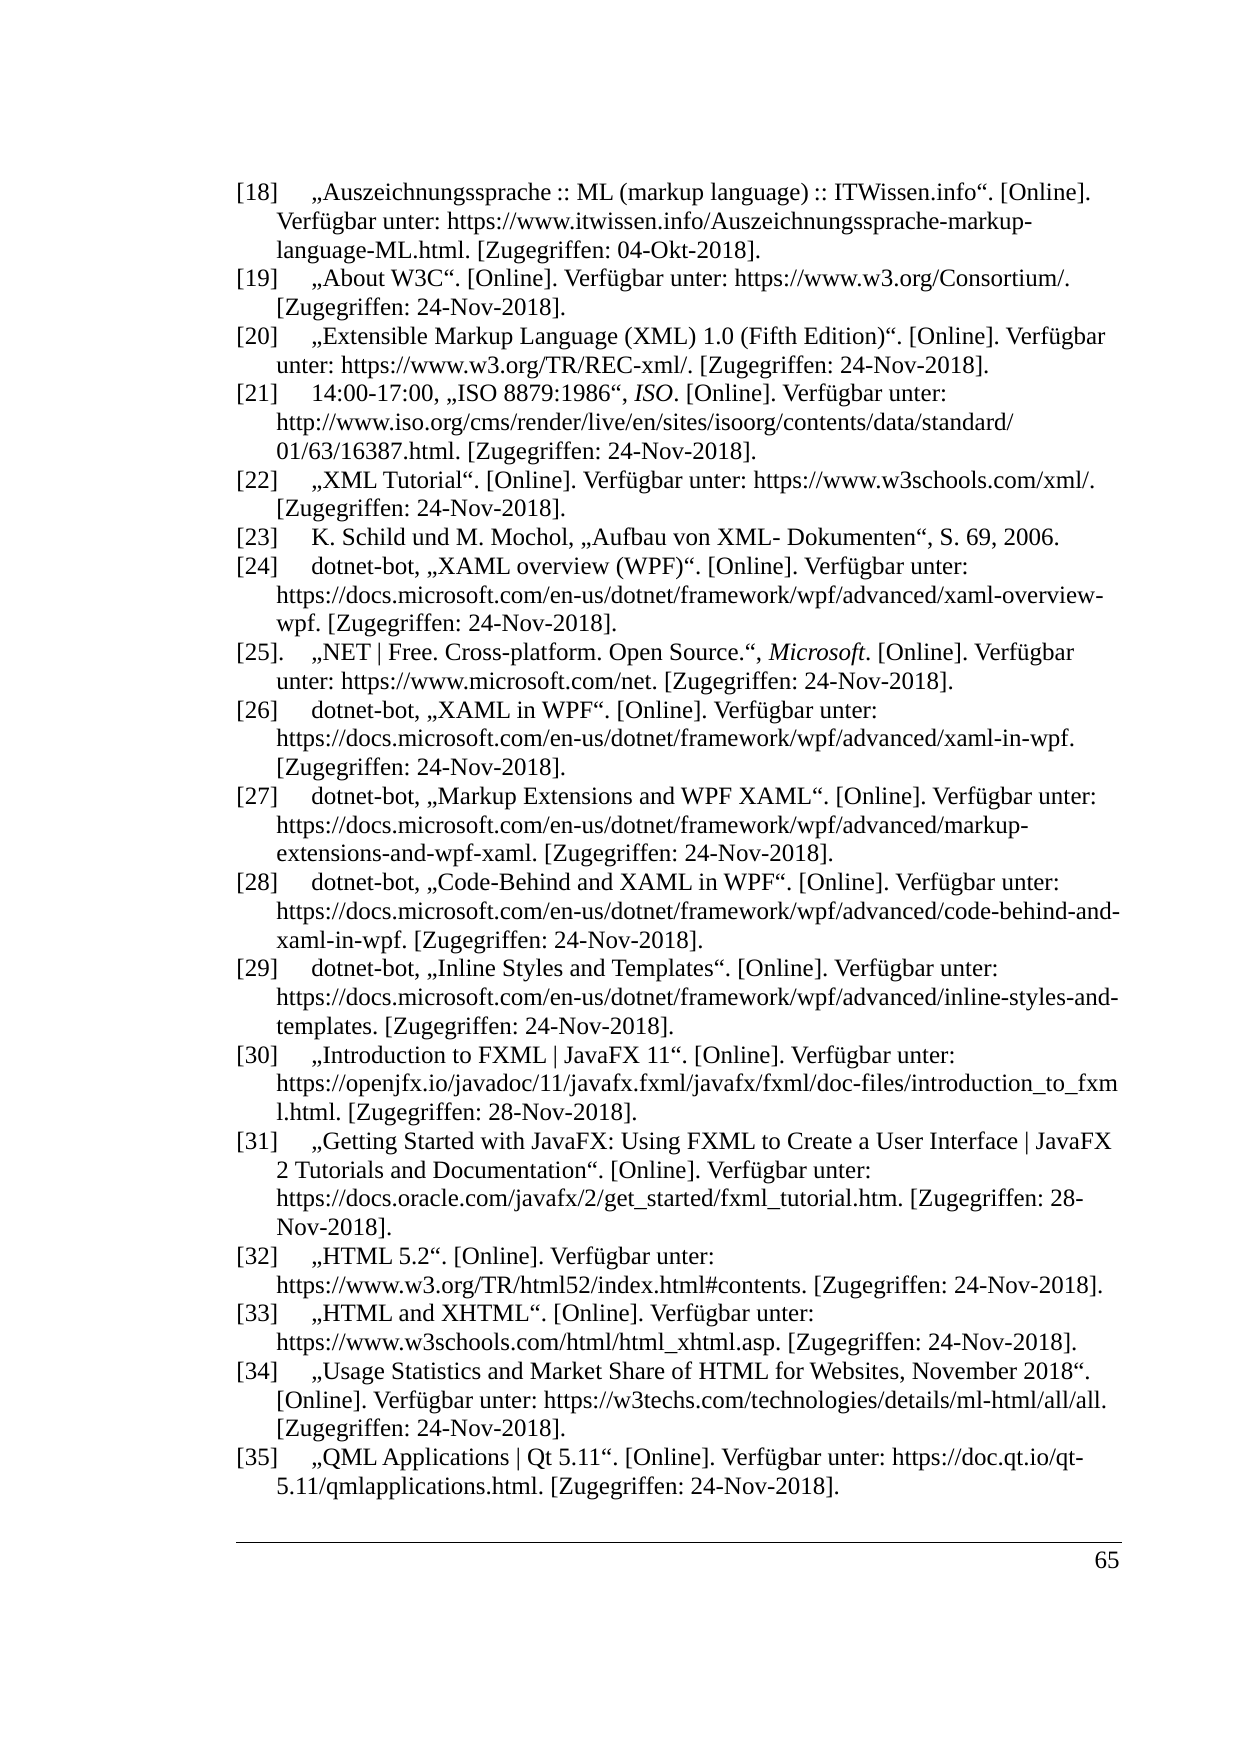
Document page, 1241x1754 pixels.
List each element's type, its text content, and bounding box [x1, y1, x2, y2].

text [31] „Getting Started with JavaFX: Using FXML to Create a User Interface | JavaFX 2 Tutorials and Documentation“. [Online]. Verfügbar unter: https://docs.oracle.com/javafx/2/get_started/fxml_tutorial.htm. [Zugegriffen: 28-Nov-2018]. [236, 1126, 1122, 1241]
text [28] dotnet-bot, „Code-Behind and XAML in WPF“. [Online]. Verfügbar unter: https://docs.microsoft.com/en-us/dotnet/framework/wpf/advanced/code-behind-and-xaml-in-wpf. [Zugegriffen: 24-Nov-2018]. [236, 867, 1122, 953]
text [21] 14:00-17:00, „ISO 8879:1986“, ISO. [Online]. Verfügbar unter: http://www.iso.org/cms/render/live/en/sites/isoorg/contents/data/standard/01/63/16387.html. [Zugegriffen: 24-Nov-2018]. [236, 378, 1122, 465]
text [30] „Introduction to FXML | JavaFX 11“. [Online]. Verfügbar unter: https://openjfx.io/javadoc/11/javafx.fxml/javafx/fxml/doc-files/introduction_to_fxml.html. [Zugegriffen: 28-Nov-2018]. [236, 1040, 1122, 1126]
text [32] „HTML 5.2“. [Online]. Verfügbar unter: https://www.w3.org/TR/html52/index.html#contents. [Zugegriffen: 24-Nov-2018]. [236, 1241, 1122, 1298]
text [25]. „NET | Free. Cross-platform. Open Source.“, Microsoft. [Online]. Verfügbar unter: https://www.microsoft.com/net. [Zugegriffen: 24-Nov-2018]. [236, 637, 1122, 695]
text [35] „QML Applications | Qt 5.11“. [Online]. Verfügbar unter: https://doc.qt.io/qt-5.11/qmlapplications.html. [Zugegriffen: 24-Nov-2018]. [236, 1442, 1122, 1500]
text [33] „HTML and XHTML“. [Online]. Verfügbar unter: https://www.w3schools.com/html/html_xhtml.asp. [Zugegriffen: 24-Nov-2018]. [236, 1298, 1122, 1356]
text [26] dotnet-bot, „XAML in WPF“. [Online]. Verfügbar unter: https://docs.microsoft.com/en-us/dotnet/framework/wpf/advanced/xaml-in-wpf. [Zugegriffen: 24-Nov-2018]. [236, 695, 1122, 781]
text [34] „Usage Statistics and Market Share of HTML for Websites, November 2018“. [Online]. Verfügbar unter: https://w3techs.com/technologies/details/ml-html/all/all. [Zugegriffen: 24-Nov-2018]. [236, 1356, 1122, 1442]
text [18] „Auszeichnungssprache :: ML (markup language) :: ITWissen.info“. [Online]. Verfügbar unter: https://www.itwissen.info/Auszeichnungssprache-markup-language-ML.html. [Zugegriffen: 04-Okt-2018]. [236, 177, 1122, 263]
text [23] K. Schild und M. Mochol, „Aufbau von XML- Dokumenten“, S. 69, 2006. [236, 522, 1122, 551]
text [19] „About W3C“. [Online]. Verfügbar unter: https://www.w3.org/Consortium/. [Zugegriffen: 24-Nov-2018]. [236, 263, 1122, 321]
text [29] dotnet-bot, „Inline Styles and Templates“. [Online]. Verfügbar unter: https://docs.microsoft.com/en-us/dotnet/framework/wpf/advanced/inline-styles-and-templates. [Zugegriffen: 24-Nov-2018]. [236, 953, 1122, 1040]
text [22] „XML Tutorial“. [Online]. Verfügbar unter: https://www.w3schools.com/xml/. [Zugegriffen: 24-Nov-2018]. [236, 465, 1122, 522]
text [20] „Extensible Markup Language (XML) 1.0 (Fifth Edition)“. [Online]. Verfügbar unter: https://www.w3.org/TR/REC-xml/. [Zugegriffen: 24-Nov-2018]. [236, 321, 1122, 378]
text [27] dotnet-bot, „Markup Extensions and WPF XAML“. [Online]. Verfügbar unter: https://docs.microsoft.com/en-us/dotnet/framework/wpf/advanced/markup-extensions-and-wpf-xaml. [Zugegriffen: 24-Nov-2018]. [236, 781, 1122, 867]
text [24] dotnet-bot, „XAML overview (WPF)“. [Online]. Verfügbar unter: https://docs.microsoft.com/en-us/dotnet/framework/wpf/advanced/xaml-overview-wpf. [Zugegriffen: 24-Nov-2018]. [236, 551, 1122, 637]
